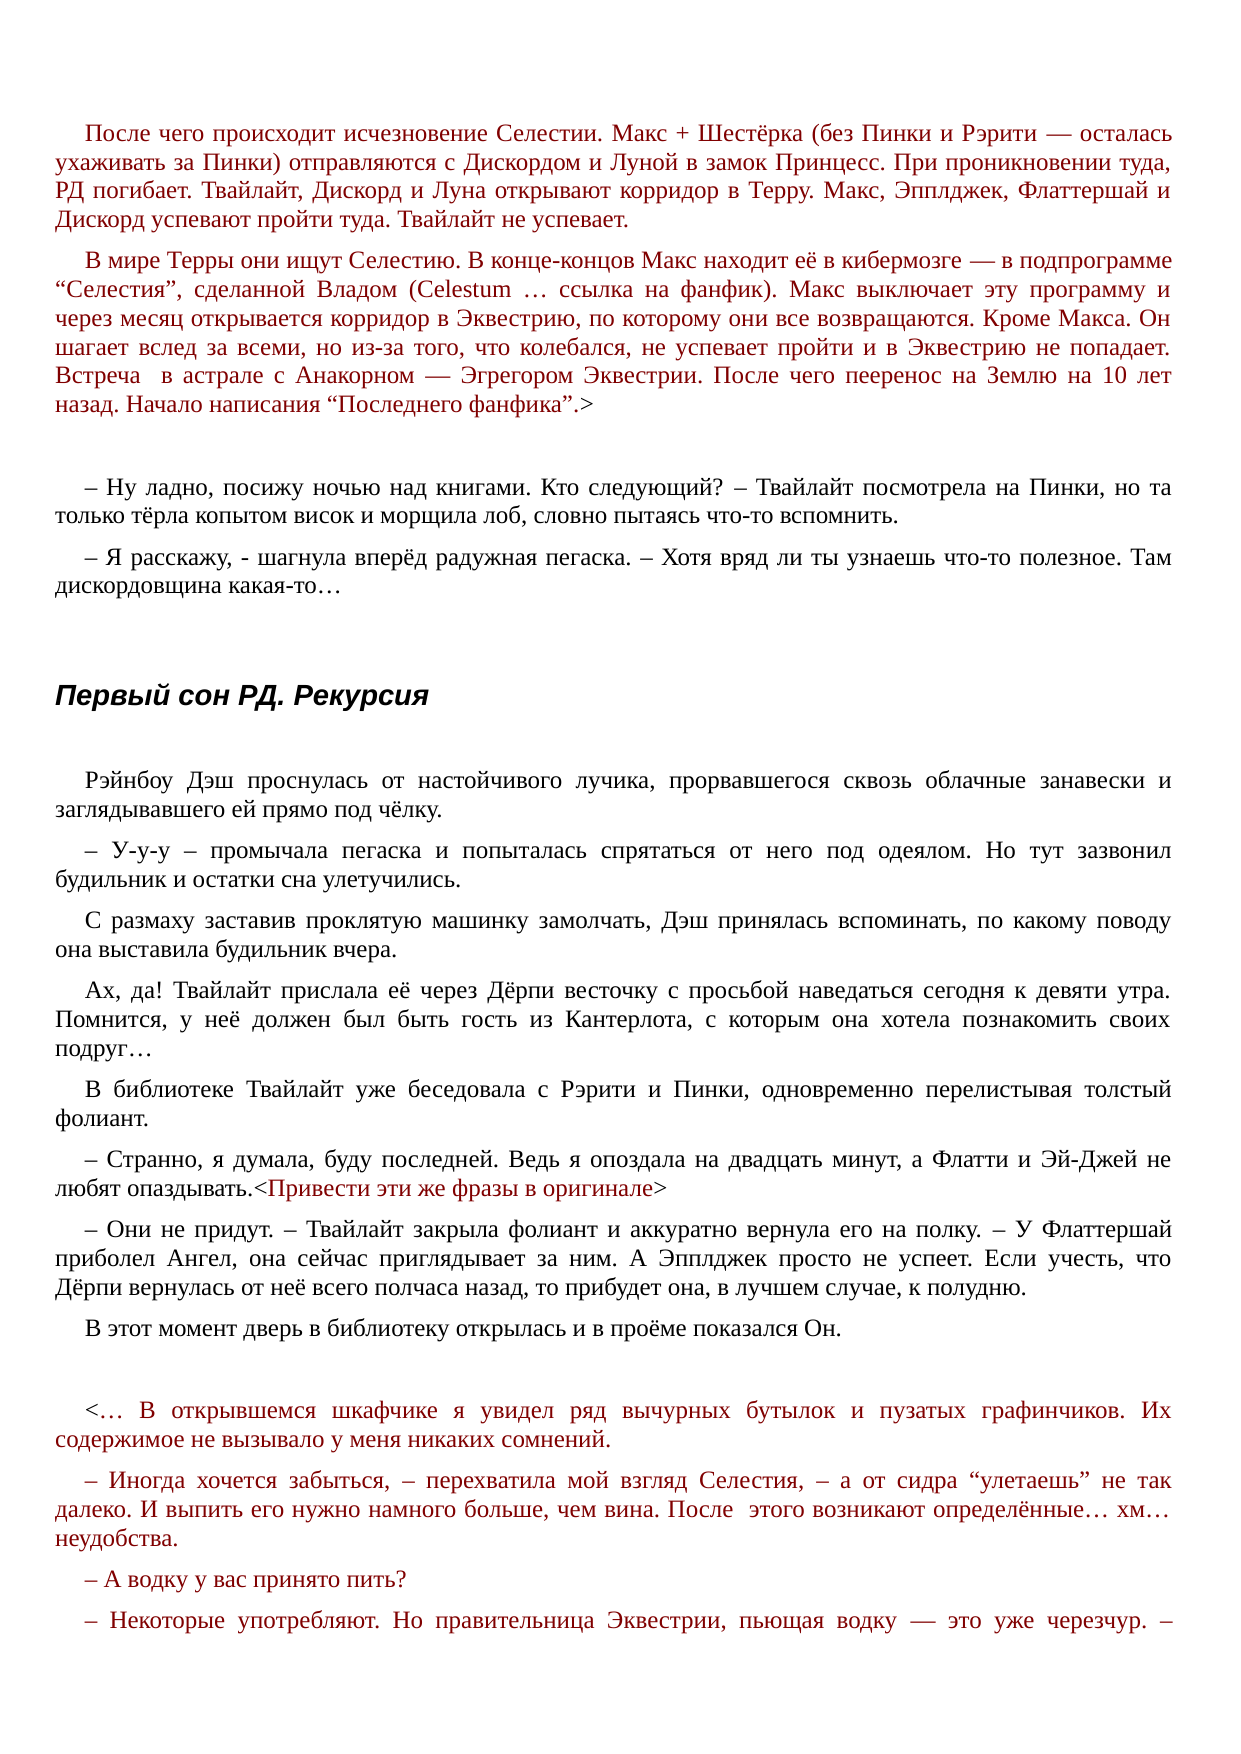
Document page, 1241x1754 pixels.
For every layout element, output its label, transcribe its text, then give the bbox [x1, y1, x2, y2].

text – У-у-у – промычала пегаска и попыталась спрятаться от него под одеялом. Но тут зазвонил будильник и остатки сна улетучились. [55, 835, 1172, 893]
text – Странно, я думала, буду последней. Ведь я опоздала на двадцать минут, а Флатти и Эй-Джей не любят опаздывать.<Привести эти же фразы в оригинале> [55, 1144, 1172, 1202]
text В мире Терры они ищут Селестию. В конце-концов Макс находит её в кибермозге — в подпрограмме “Селестия”, сделанной Владом (Celestum … ссылка на фанфик). Макс выключает эту программу и через месяц открывается корридор в Эквестрию, по которому они все возвращаются. Кроме Макса. Он шагает вслед за всеми, но из-за того, что колебался, не успевает пройти и в Эквестрию не попадает. Встреча в астрале с Анакорном — Эгрегором Эквестрии. После чего пееренос на Землю на 10 лет назад. Начало написания “Последнего фанфика”.> [55, 246, 1172, 418]
text После чего происходит исчезновение Селестии. Макс + Шестёрка (без Пинки и Рэрити — осталась ухаживать за Пинки) отправляются с Дискордом и Луной в замок Принцесс. При проникновении туда, РД погибает. Твайлайт, Дискорд и Луна открывают корридор в Терру. Макс, Эпплджек, Флаттершай и Дискорд успевают пройти туда. Твайлайт не успевает. [55, 118, 1172, 233]
text С размаху заставив проклятую машинку замолчать, Дэш принялась вспоминать, по какому поводу она выставила будильник вчера. [55, 905, 1172, 963]
text Ах, да! Твайлайт прислала её через Дёрпи весточку с просьбой наведаться сегодня к девяти утра. Помнится, у неё должен был быть гость из Кантерлота, с которым она хотела познакомить своих подруг… [55, 975, 1172, 1062]
text – Они не придут. – Твайлайт закрыла фолиант и аккуратно вернула его на полку. – У Флаттершай приболел Ангел, она сейчас приглядывает за ним. А Эпплджек просто не успеет. Если учесть, что Дёрпи вернулась от неё всего полчаса назад, то прибудет она, в лучшем случае, к полудню. [55, 1214, 1172, 1300]
text – Иногда хочется забыться, – перехватила мой взгляд Селестия, – а от сидра “улетаешь” не так далеко. И выпить его нужно намного больше, чем вина. После этого возникают определённые… хм… неудобства. [55, 1465, 1172, 1552]
text Рэйнбоу Дэш проснулась от настойчивого лучика, прорвавшегося сквозь облачные занавески и заглядывавшего ей прямо под чёлку. [55, 765, 1172, 823]
subtitle Первый сон РД. Рекурсия [55, 678, 1172, 712]
text – А водку у вас принято пить? [55, 1564, 1172, 1593]
text <… В открывшемся шкафчике я увидел ряд вычурных бутылок и пузатых графинчиков. Их содержимое не вызывало у меня никаких сомнений. [55, 1395, 1172, 1453]
text В библиотеке Твайлайт уже беседовала с Рэрити и Пинки, одновременно перелистывая толстый фолиант. [55, 1074, 1172, 1132]
text – Я расскажу, - шагнула вперёд радужная пегаска. – Хотя вряд ли ты узнаешь что-то полезное. Там дискордовщина какая-то… [55, 542, 1172, 599]
text В этот момент дверь в библиотеку открылась и в проёме показался Он. [55, 1313, 1172, 1342]
text – Некоторые употребляют. Но правительница Эквестрии, пьющая водку — это уже черезчур. – [55, 1605, 1172, 1634]
text – Ну ладно, посижу ночью над книгами. Кто следующий? – Твайлайт посмотрела на Пинки, но та только тёрла копытом висок и морщила лоб, словно пытаясь что-то вспомнить. [55, 472, 1172, 529]
